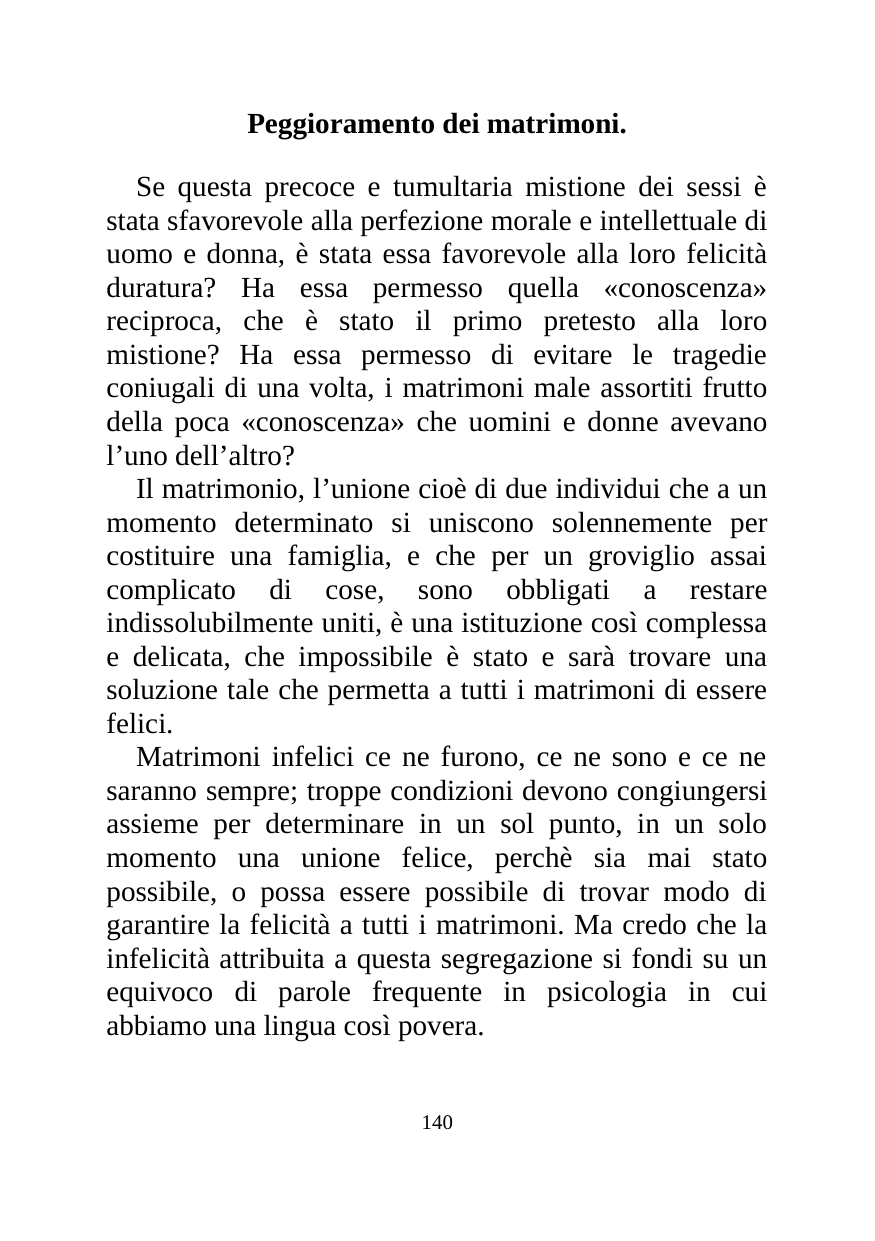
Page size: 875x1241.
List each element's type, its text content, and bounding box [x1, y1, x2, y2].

subtitle Peggioramento dei matrimoni. [106, 106, 768, 140]
text Matrimoni infelici ce ne furono, ce ne sono e ce ne saranno sempre; troppe condizioni devono congiungersi assieme per determinare in un sol punto, in un solo momento una unione felice, perchè sia mai stato possibile, o possa essere possibile di trovar modo di garantire la felicità a tutti i matrimoni. Ma credo che la infelicità attribuita a questa segregazione si fondi su un equivoco di parole frequente in psicologia in cui abbiamo una lingua così povera. [106, 739, 768, 1041]
text Il matrimonio, l’unione cioè di due individui che a un momento determinato si uniscono solennemente per costituire una famiglia, e che per un groviglio assai complicato di cose, sono obbligati a restare indissolubilmente uniti, è una istituzione così complessa e delicata, che impossibile è stato e sarà trovare una soluzione tale che permetta a tutti i matrimoni di essere felici. [106, 471, 768, 739]
text Se questa precoce e tumultaria mistione dei sessi è stata sfavorevole alla perfezione morale e intellettuale di uomo e donna, è stata essa favorevole alla loro felicità duratura? Ha essa permesso quella «conoscenza» reciproca, che è stato il primo pretesto alla loro mistione? Ha essa permesso di evitare le tragedie coniugali di una volta, i matrimoni male assortiti frutto della poca «conoscenza» che uomini e donne avevano l’uno dell’altro? [106, 169, 768, 471]
